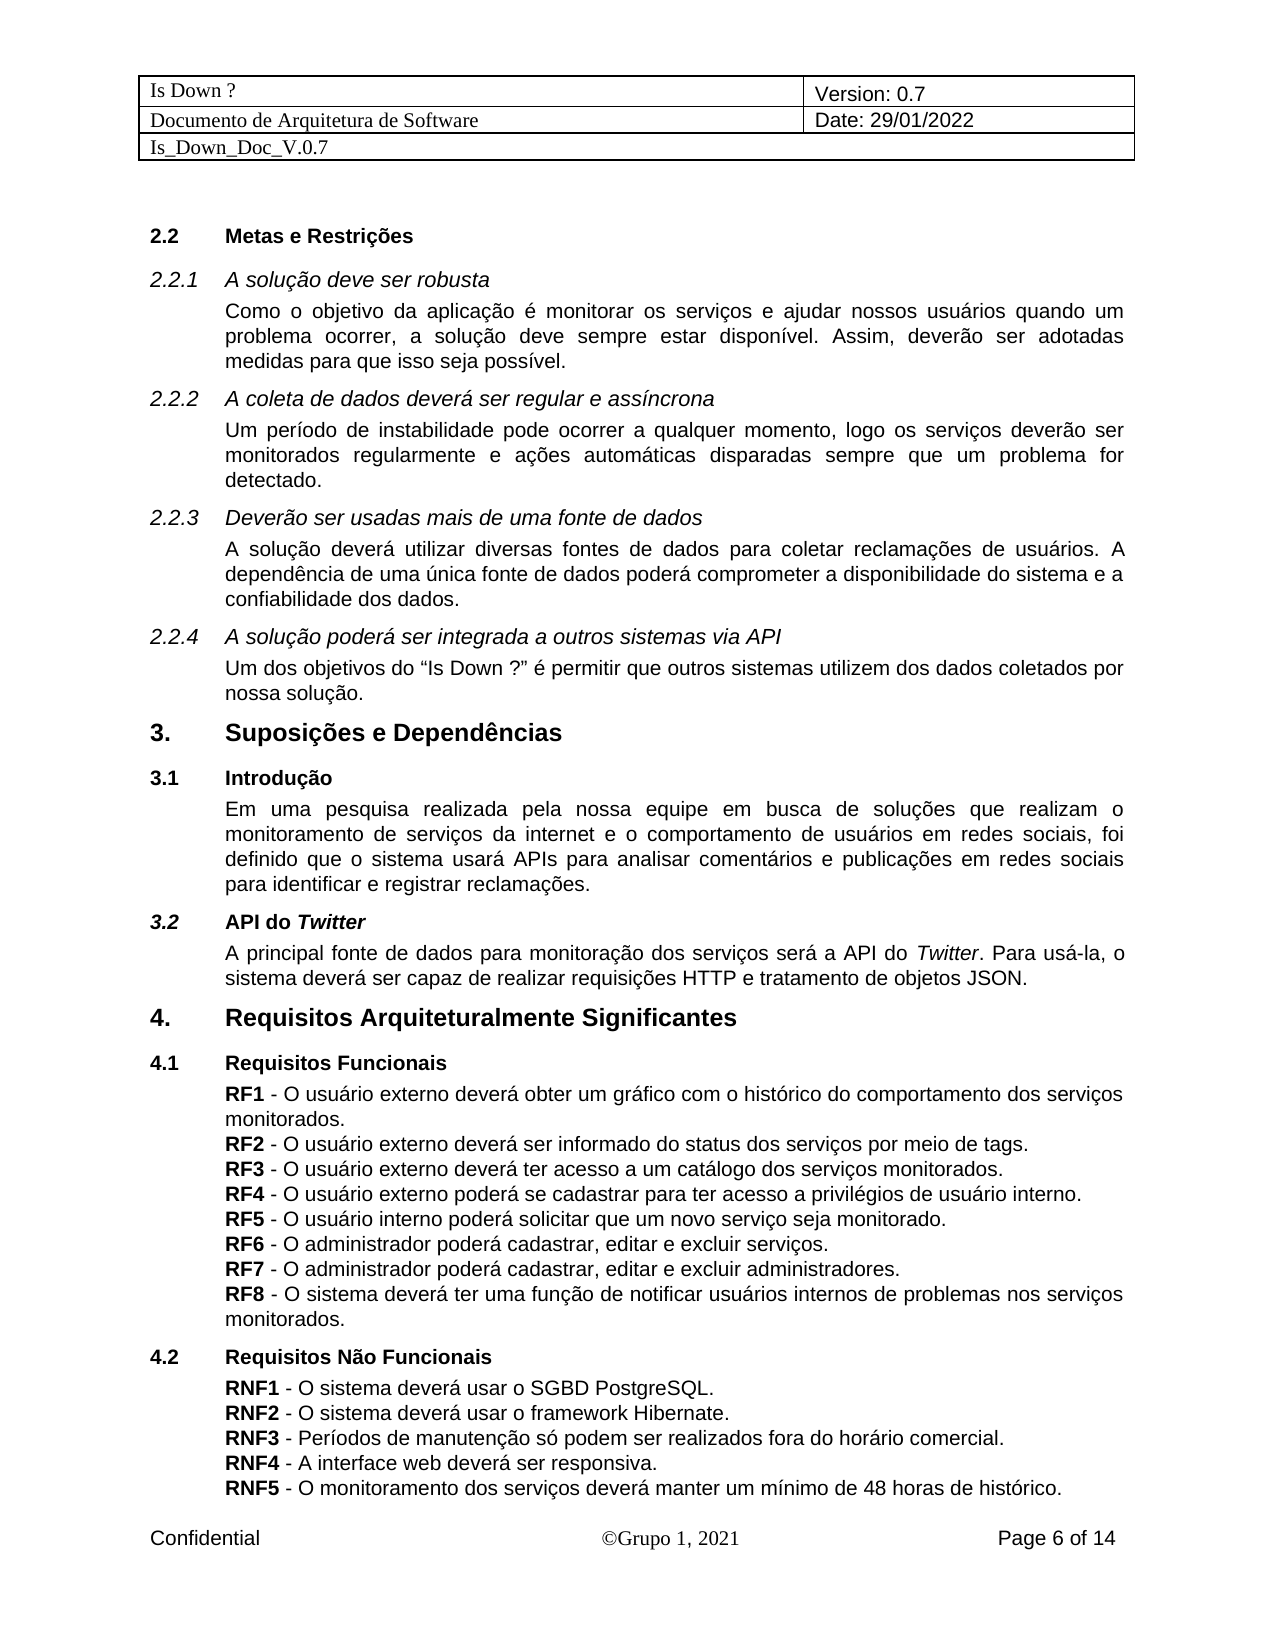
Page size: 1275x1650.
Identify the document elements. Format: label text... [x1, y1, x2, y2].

subtitle API do Twitter [150, 909, 1125, 934]
subtitle A solução deve ser robusta [150, 267, 1125, 292]
subtitle Requisitos Funcionais [150, 1050, 1125, 1075]
subtitle A solução poderá ser integrada a outros sistemas via API [150, 623, 1125, 649]
text RNF1 - O sistema deverá usar o SGBD PostgreSQL. [225, 1375, 1125, 1400]
text A solução deverá utilizar diversas fontes de dados para coletar reclamações de usuários. A dependência de uma única fonte de dados poderá comprometer a disponibilidade do sistema e a confiabilidade dos dados. [225, 536, 1125, 611]
subtitle Requisitos Não Funcionais [150, 1344, 1125, 1369]
text RNF2 - O sistema deverá usar o framework Hibernate. [225, 1400, 1125, 1425]
text Um período de instabilidade pode ocorrer a qualquer momento, logo os serviços deverão ser monitorados regularmente e ações automáticas disparadas sempre que um problema for detectado. [225, 417, 1125, 492]
subtitle A coleta de dados deverá ser regular e assíncrona [150, 386, 1125, 411]
text RF4 - O usuário externo poderá se cadastrar para ter acesso a privilégios de usuário interno. [225, 1181, 1125, 1206]
text RF1 - O usuário externo deverá obter um gráfico com o histórico do comportamento dos serviços monitorados. [225, 1081, 1125, 1131]
text RF7 - O administrador poderá cadastrar, editar e excluir administradores. [225, 1256, 1125, 1281]
text RF6 - O administrador poderá cadastrar, editar e excluir serviços. [225, 1231, 1125, 1256]
text RNF3 - Períodos de manutenção só podem ser realizados fora do horário comercial. [225, 1425, 1125, 1450]
subtitle Metas e Restrições [150, 223, 1125, 248]
text RNF5 - O monitoramento dos serviços deverá manter um mínimo de 48 horas de histórico. [225, 1475, 1125, 1500]
text RNF4 - A interface web deverá ser responsiva. [225, 1450, 1125, 1475]
text A principal fonte de dados para monitoração dos serviços será a API do Twitter. Para usá-la, o sistema deverá ser capaz de realizar requisições HTTP e tratamento de objetos JSON. [225, 940, 1125, 990]
text Como o objetivo da aplicação é monitorar os serviços e ajudar nossos usuários quando um problema ocorrer, a solução deve sempre estar disponível. Assim, deverão ser adotadas medidas para que isso seja possível. [225, 298, 1125, 373]
subtitle Requisitos Arquiteturalmente Significantes [150, 1002, 1125, 1031]
text RF3 - O usuário externo deverá ter acesso a um catálogo dos serviços monitorados. [225, 1156, 1125, 1181]
subtitle Deverão ser usadas mais de uma fonte de dados [150, 504, 1125, 530]
text RF8 - O sistema deverá ter uma função de notificar usuários internos de problemas nos serviços monitorados. [225, 1281, 1125, 1331]
text RF5 - O usuário interno poderá solicitar que um novo serviço seja monitorado. [225, 1206, 1125, 1231]
text Um dos objetivos do “Is Down ?” é permitir que outros sistemas utilizem dos dados coletados por nossa solução. [225, 655, 1125, 705]
subtitle Suposições e Dependências [150, 717, 1125, 746]
text RF2 - O usuário externo deverá ser informado do status dos serviços por meio de tags. [225, 1131, 1125, 1156]
subtitle Introdução [150, 765, 1125, 790]
text Em uma pesquisa realizada pela nossa equipe em busca de soluções que realizam o monitoramento de serviços da internet e o comportamento de usuários em redes sociais, foi definido que o sistema usará APIs para analisar comentários e publicações em redes sociais para identificar e registrar reclamações. [225, 796, 1125, 896]
